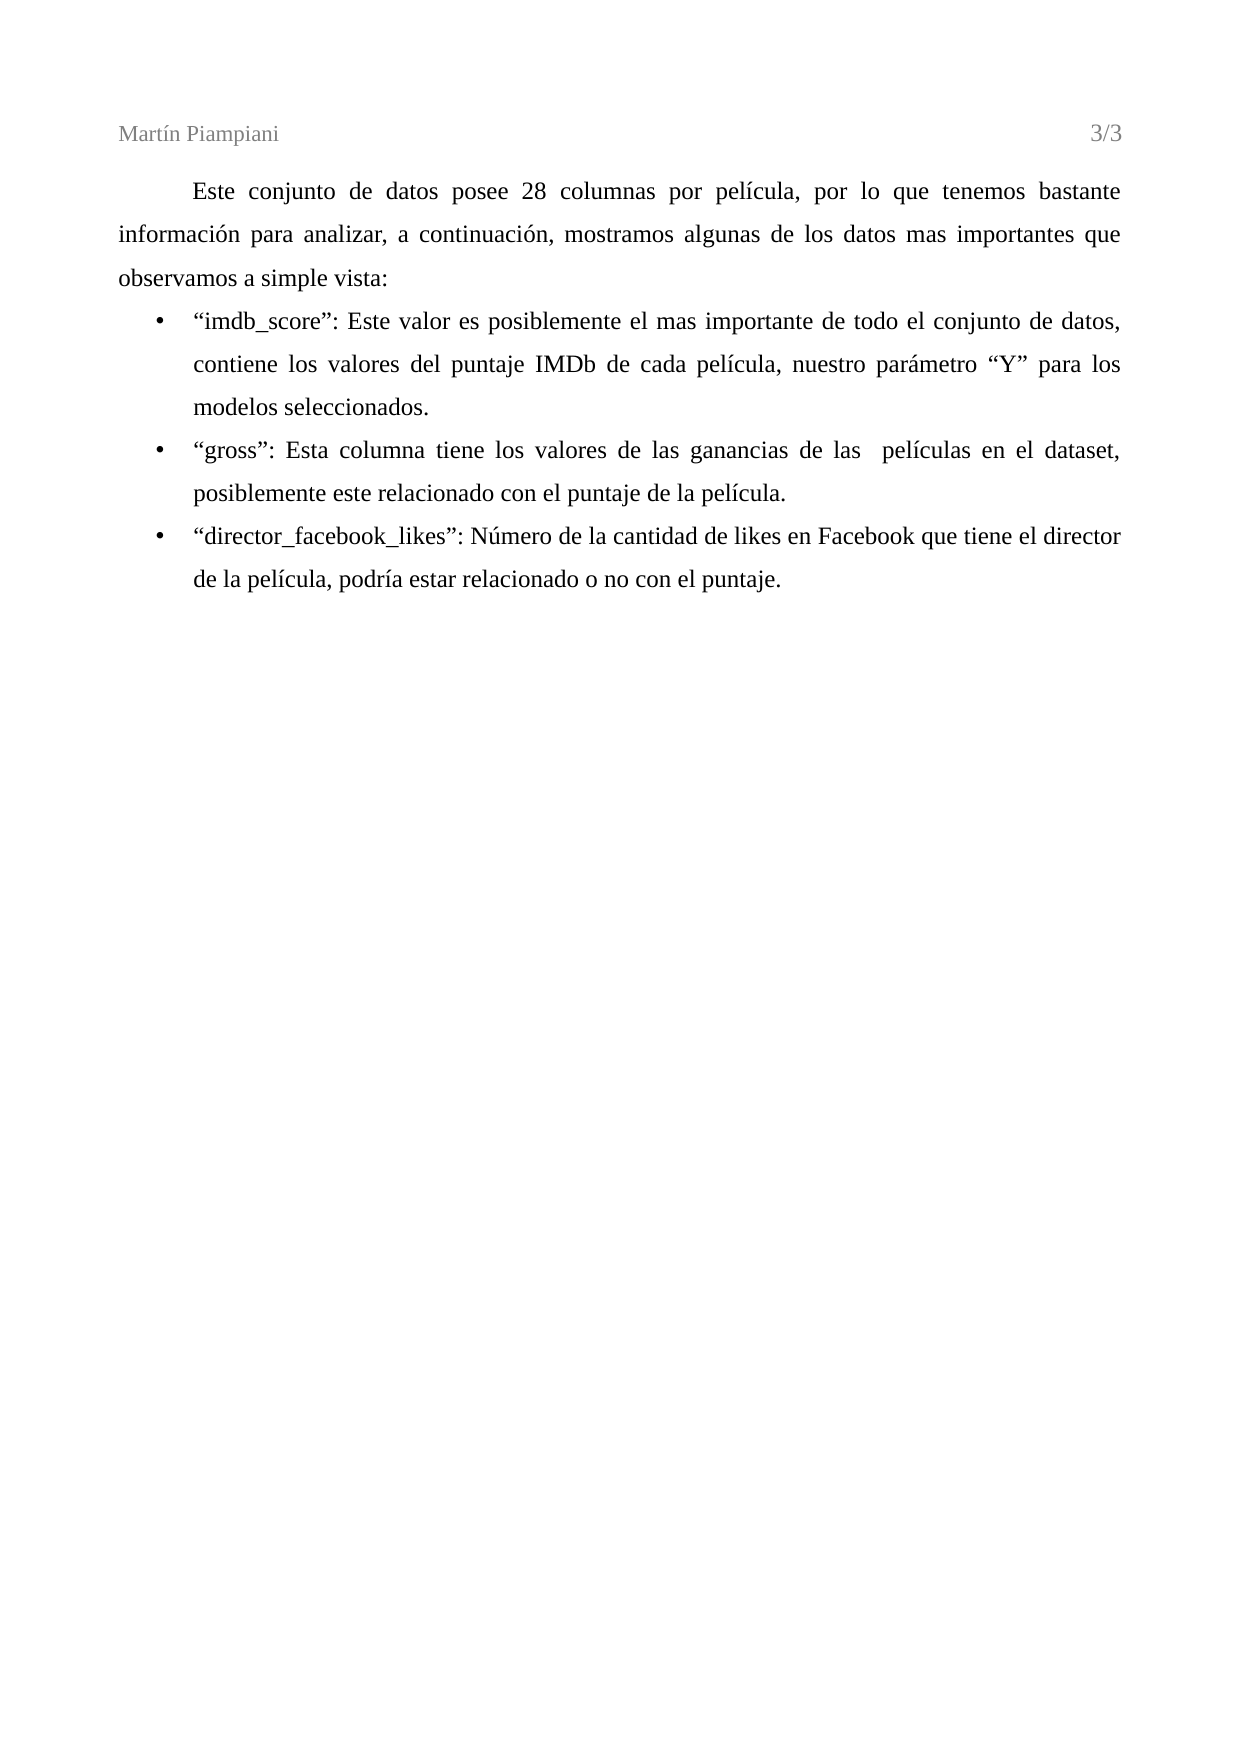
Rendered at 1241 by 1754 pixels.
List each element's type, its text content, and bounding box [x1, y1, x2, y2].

list “gross”: Esta columna tiene los valores de las ganancias de las películas en el dataset, posiblemente este relacionado con el puntaje de la película. [156, 435, 1122, 507]
list “director_facebook_likes”: Número de la cantidad de likes en Facebook que tiene el director de la película, podría estar relacionado o no con el puntaje. [156, 521, 1122, 593]
text Este conjunto de datos posee 28 columnas por película, por lo que tenemos bastante información para analizar, a continuación, mostramos algunas de los datos mas importantes que observamos a simple vista: [118, 176, 1122, 291]
list “imdb_score”: Este valor es posiblemente el mas importante de todo el conjunto de datos, contiene los valores del puntaje IMDb de cada película, nuestro parámetro “Y” para los modelos seleccionados. [156, 306, 1122, 421]
